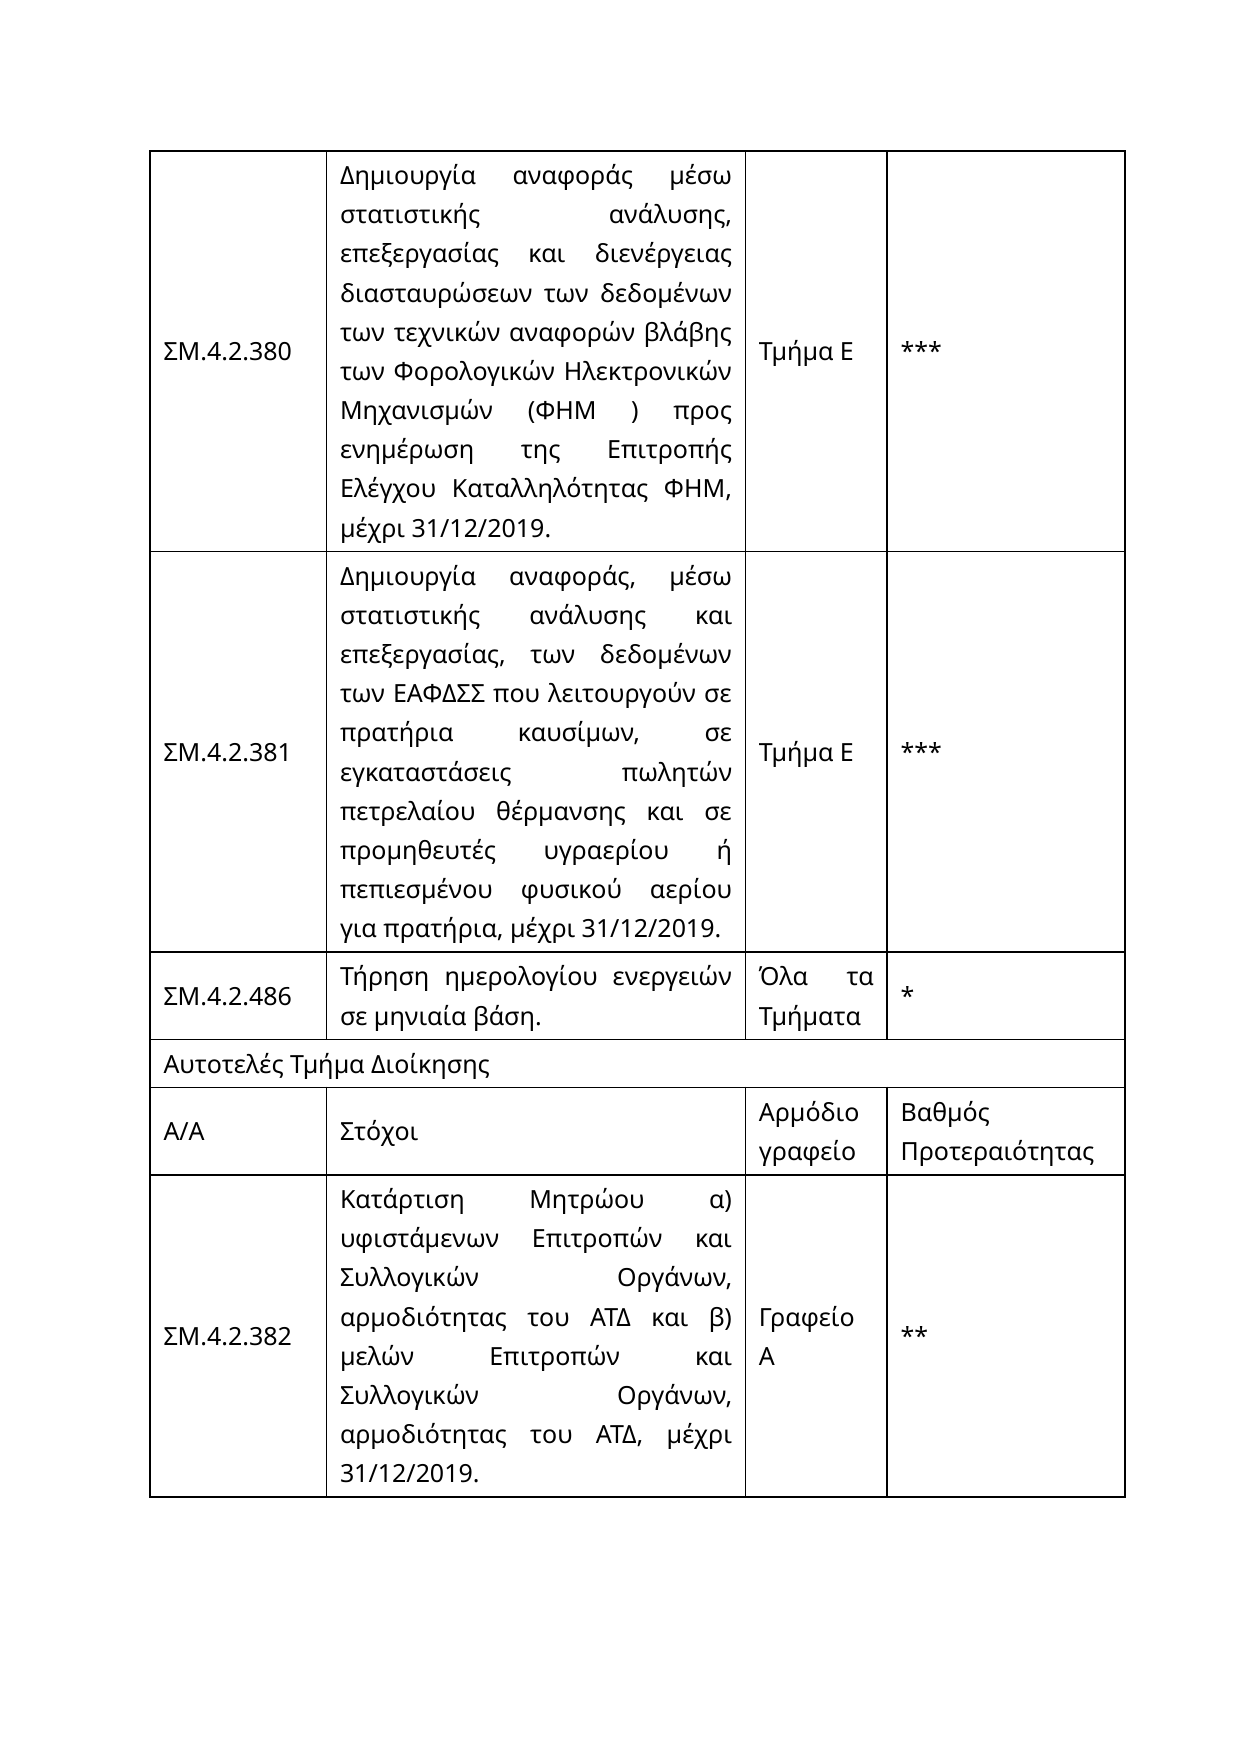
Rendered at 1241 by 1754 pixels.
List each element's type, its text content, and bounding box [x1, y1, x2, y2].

table_cell Τμήμα Ε [746, 552, 886, 951]
table_cell ΣΜ.4.2.486 [151, 953, 326, 1038]
table_cell * [888, 953, 1124, 1038]
table_cell ΣΜ.4.2.381 [151, 552, 326, 951]
table_cell ΣΜ.4.2.380 [151, 152, 326, 551]
table_cell Α/Α [151, 1088, 326, 1174]
table_cell ** [888, 1176, 1124, 1496]
table_cell Τμήμα Ε [746, 152, 886, 551]
table_cell Δημιουργία αναφοράς μέσω στατιστικής ανάλυσης, επεξεργασίας και διενέργειας διασταυρώσεων των δεδομένων των τεχνικών αναφορών βλάβης των Φορολογικών Ηλεκτρονικών Μηχανισμών (ΦΗΜ ) προς ενημέρωση της Επιτροπής Ελέγχου Καταλληλότητας ΦΗΜ, μέχρι 31/12/2019. [327, 152, 745, 551]
table_cell ΣΜ.4.2.382 [151, 1176, 326, 1496]
table_cell Δημιουργία αναφοράς, μέσω στατιστικής ανάλυσης και επεξεργασίας, των δεδομένων των ΕΑΦΔΣΣ που λειτουργούν σε πρατήρια καυσίμων, σε εγκαταστάσεις πωλητών πετρελαίου θέρμανσης και σε προμηθευτές υγραερίου ή πεπιεσμένου φυσικού αερίου για πρατήρια, μέχρι 31/12/2019. [327, 552, 745, 951]
table_cell Όλα τα Τμήματα [746, 953, 886, 1038]
table_cell Βαθμός Προτεραιότητας [888, 1088, 1124, 1174]
table_cell Γραφείο Α [746, 1176, 886, 1496]
table_cell Αρμόδιο γραφείο [746, 1088, 886, 1174]
table_cell Κατάρτιση Μητρώου α) υφιστάμενων Επιτροπών και Συλλογικών Οργάνων, αρμοδιότητας του ΑΤΔ και β) μελών Επιτροπών και Συλλογικών Οργάνων, αρμοδιότητας του ΑΤΔ, μέχρι 31/12/2019. [327, 1176, 745, 1496]
table_cell Στόχοι [327, 1088, 745, 1174]
table_cell *** [888, 552, 1124, 951]
table_cell *** [888, 152, 1124, 551]
table_cell Τήρηση ημερολογίου ενεργειών σε μηνιαία βάση. [327, 953, 745, 1038]
table_cell Αυτοτελές Τμήμα Διοίκησης [151, 1040, 1124, 1087]
